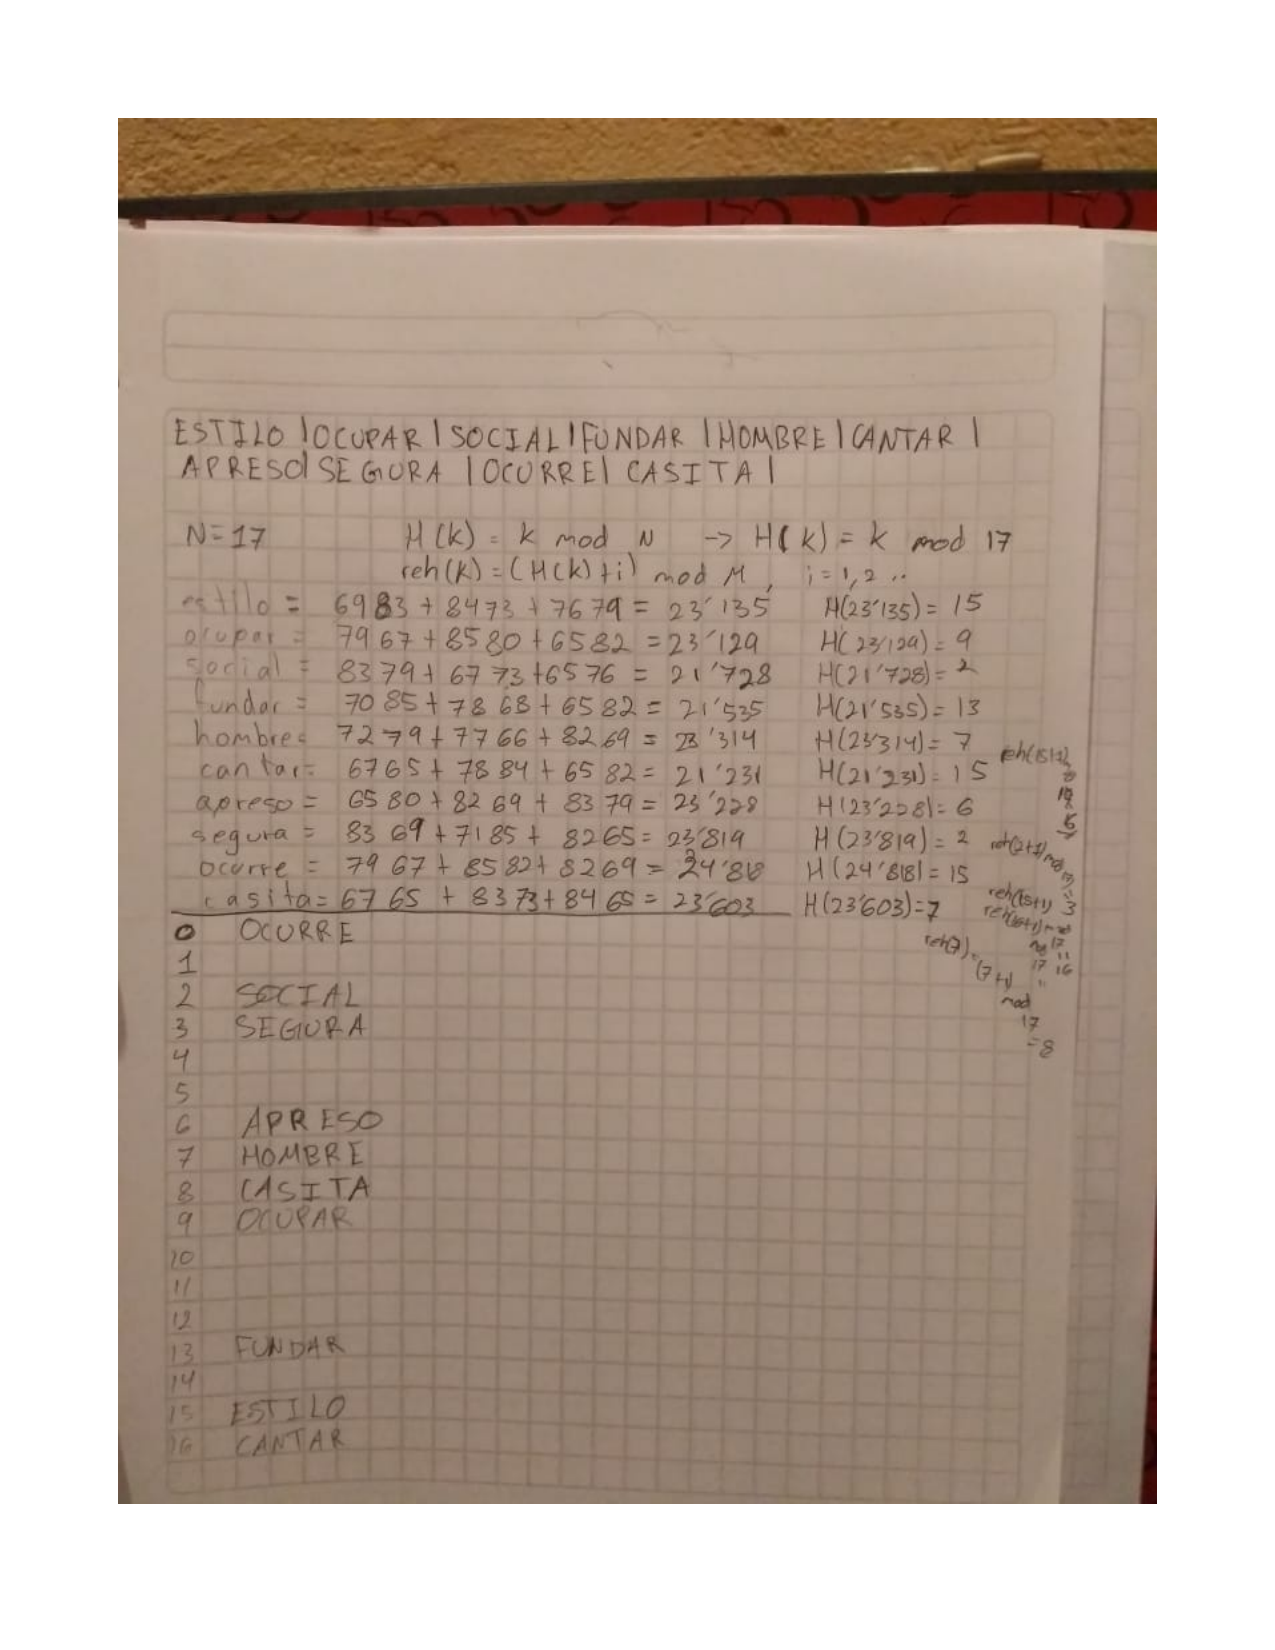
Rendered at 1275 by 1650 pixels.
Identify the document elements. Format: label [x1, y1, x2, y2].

picture [118, 118, 1157, 1504]
